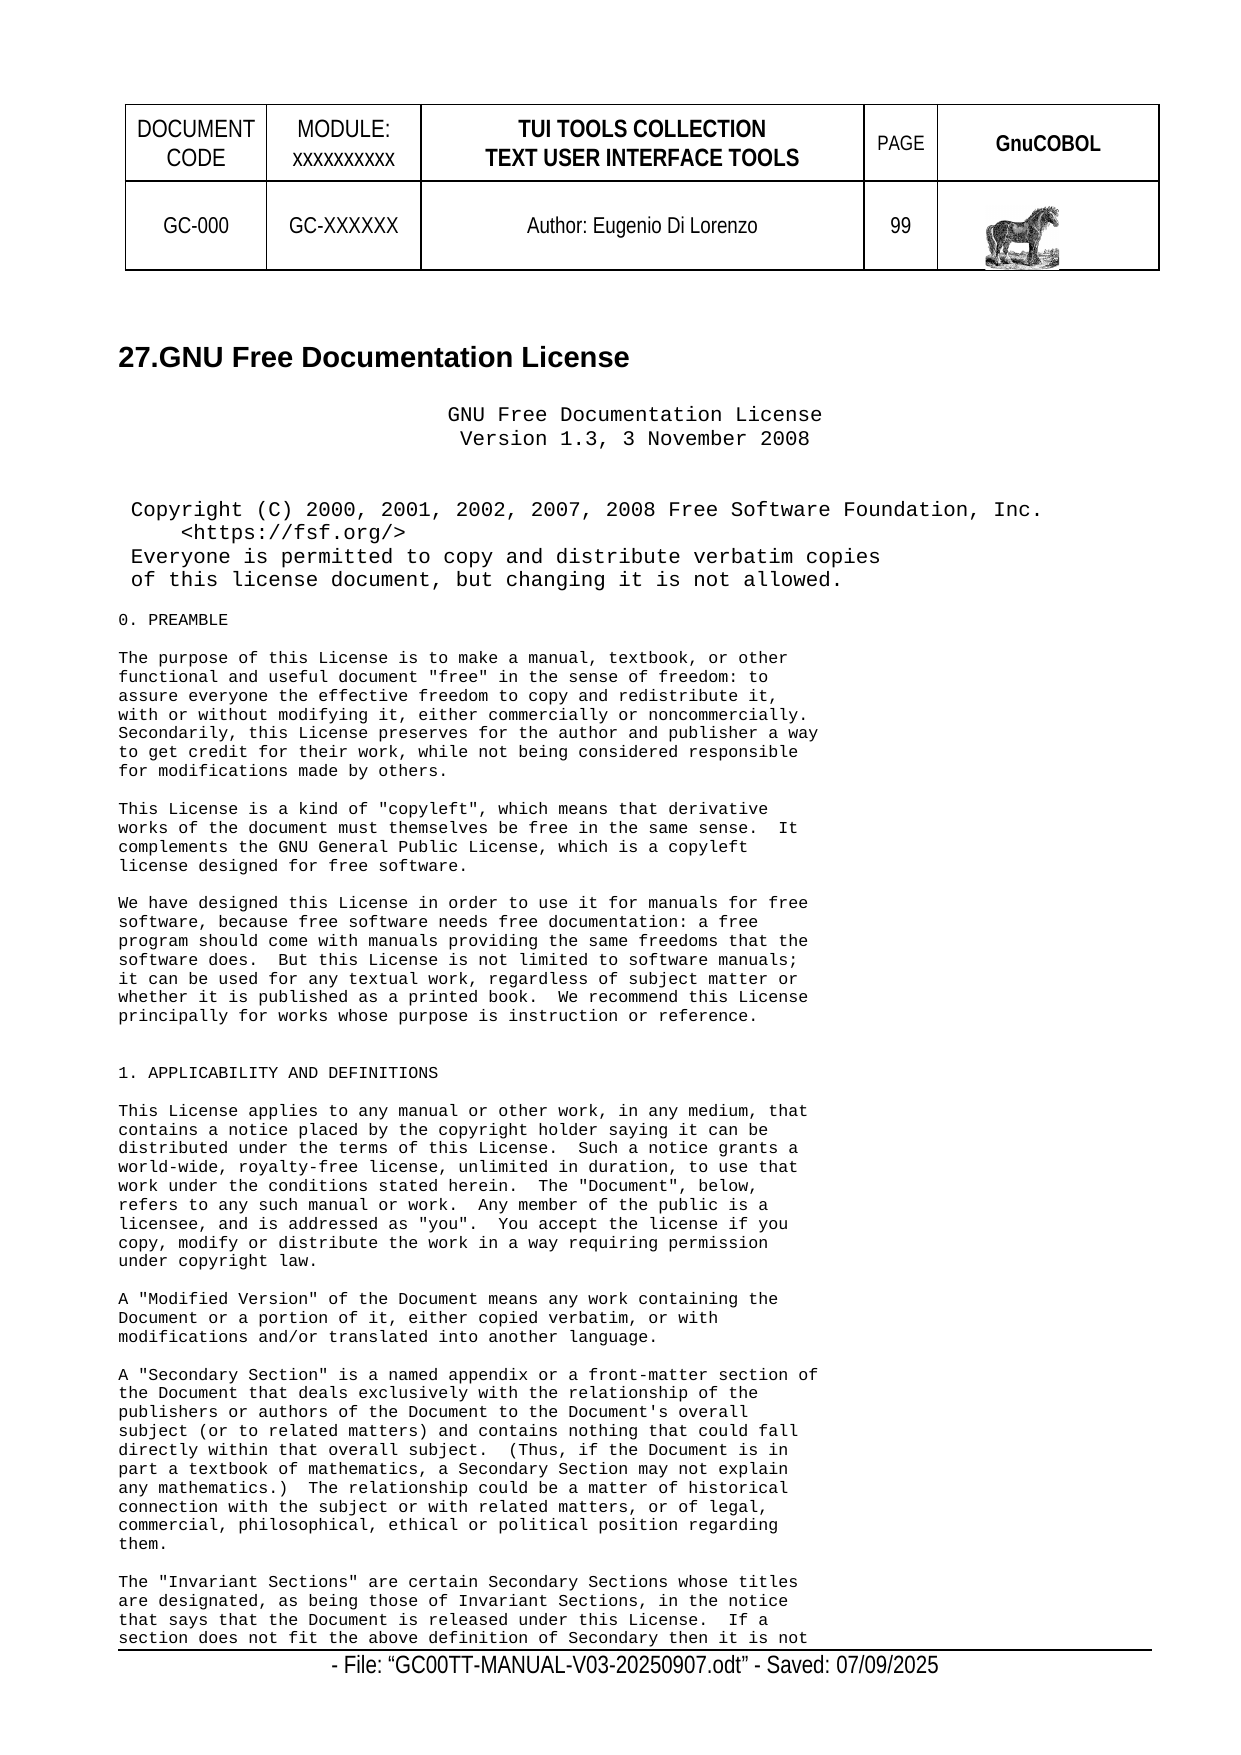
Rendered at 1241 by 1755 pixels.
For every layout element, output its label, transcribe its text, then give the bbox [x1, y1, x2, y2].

text We have designed this License in order to use it for manuals for free [118, 895, 1152, 914]
text under copyright law. [118, 1253, 1152, 1272]
text program should come with manuals providing the same freedoms that the [118, 932, 1152, 951]
text A "Modified Version" of the Document means any work containing the [118, 1291, 1152, 1309]
text The purpose of this License is to make a manual, textbook, or other [118, 650, 1152, 668]
text A "Secondary Section" is a named appendix or a front-matter section of [118, 1366, 1152, 1385]
text connection with the subject or with related matters, or of legal, [118, 1498, 1152, 1517]
text that says that the Document is released under this License. If a [118, 1611, 1152, 1630]
text whether it is published as a printed book. We recommend this License [118, 989, 1152, 1008]
text licensee, and is addressed as "you". You accept the license if you [118, 1215, 1152, 1234]
subtitle GNU Free Documentation License [118, 341, 1152, 374]
text it can be used for any textual work, regardless of subject matter or [118, 970, 1152, 989]
text with or without modifying it, either commercially or noncommercially. [118, 706, 1152, 725]
text This License applies to any manual or other work, in any medium, that [118, 1102, 1152, 1121]
text work under the conditions stated herein. The "Document", below, [118, 1178, 1152, 1196]
text Version 1.3, 3 November 2008 [118, 428, 1152, 451]
text of this license document, but changing it is not allowed. [118, 569, 1152, 593]
text commercial, philosophical, ethical or political position regarding [118, 1517, 1152, 1536]
text contains a notice placed by the copyright holder saying it can be [118, 1121, 1152, 1140]
text any mathematics.) The relationship could be a matter of historical [118, 1479, 1152, 1498]
text The "Invariant Sections" are certain Secondary Sections whose titles [118, 1573, 1152, 1592]
text section does not fit the above definition of Secondary then it is not [118, 1630, 1152, 1649]
text <https://fsf.org/> [118, 522, 1152, 546]
text works of the document must themselves be free in the same sense. It [118, 819, 1152, 838]
text Document or a portion of it, either copied verbatim, or with [118, 1309, 1152, 1328]
text functional and useful document "free" in the sense of freedom: to [118, 668, 1152, 687]
text software, because free software needs free documentation: a free [118, 914, 1152, 932]
text Copyright (C) 2000, 2001, 2002, 2007, 2008 Free Software Foundation, Inc. [118, 498, 1152, 522]
text refers to any such manual or work. Any member of the public is a [118, 1196, 1152, 1215]
text Secondarily, this License preserves for the author and publisher a way [118, 725, 1152, 744]
text for modifications made by others. [118, 763, 1152, 782]
text license designed for free software. [118, 857, 1152, 876]
text complements the GNU General Public License, which is a copyleft [118, 838, 1152, 857]
text This License is a kind of "copyleft", which means that derivative [118, 801, 1152, 819]
text world-wide, royalty-free license, unlimited in duration, to use that [118, 1159, 1152, 1178]
text software does. But this License is not limited to software manuals; [118, 951, 1152, 970]
text 1. APPLICABILITY AND DEFINITIONS [118, 1064, 1152, 1083]
text GNU Free Documentation License [118, 404, 1152, 428]
text to get credit for their work, while not being considered responsible [118, 744, 1152, 763]
text are designated, as being those of Invariant Sections, in the notice [118, 1592, 1152, 1611]
text directly within that overall subject. (Thus, if the Document is in [118, 1442, 1152, 1460]
text 0. PREAMBLE [118, 612, 1152, 631]
text them. [118, 1536, 1152, 1555]
text principally for works whose purpose is instruction or reference. [118, 1008, 1152, 1027]
text copy, modify or distribute the work in a way requiring permission [118, 1234, 1152, 1253]
text the Document that deals exclusively with the relationship of the [118, 1385, 1152, 1404]
text publishers or authors of the Document to the Document's overall [118, 1404, 1152, 1423]
text Everyone is permitted to copy and distribute verbatim copies [118, 546, 1152, 569]
text modifications and/or translated into another language. [118, 1328, 1152, 1347]
text subject (or to related matters) and contains nothing that could fall [118, 1423, 1152, 1442]
text assure everyone the effective freedom to copy and redistribute it, [118, 687, 1152, 706]
text distributed under the terms of this License. Such a notice grants a [118, 1140, 1152, 1159]
text part a textbook of mathematics, a Secondary Section may not explain [118, 1460, 1152, 1479]
